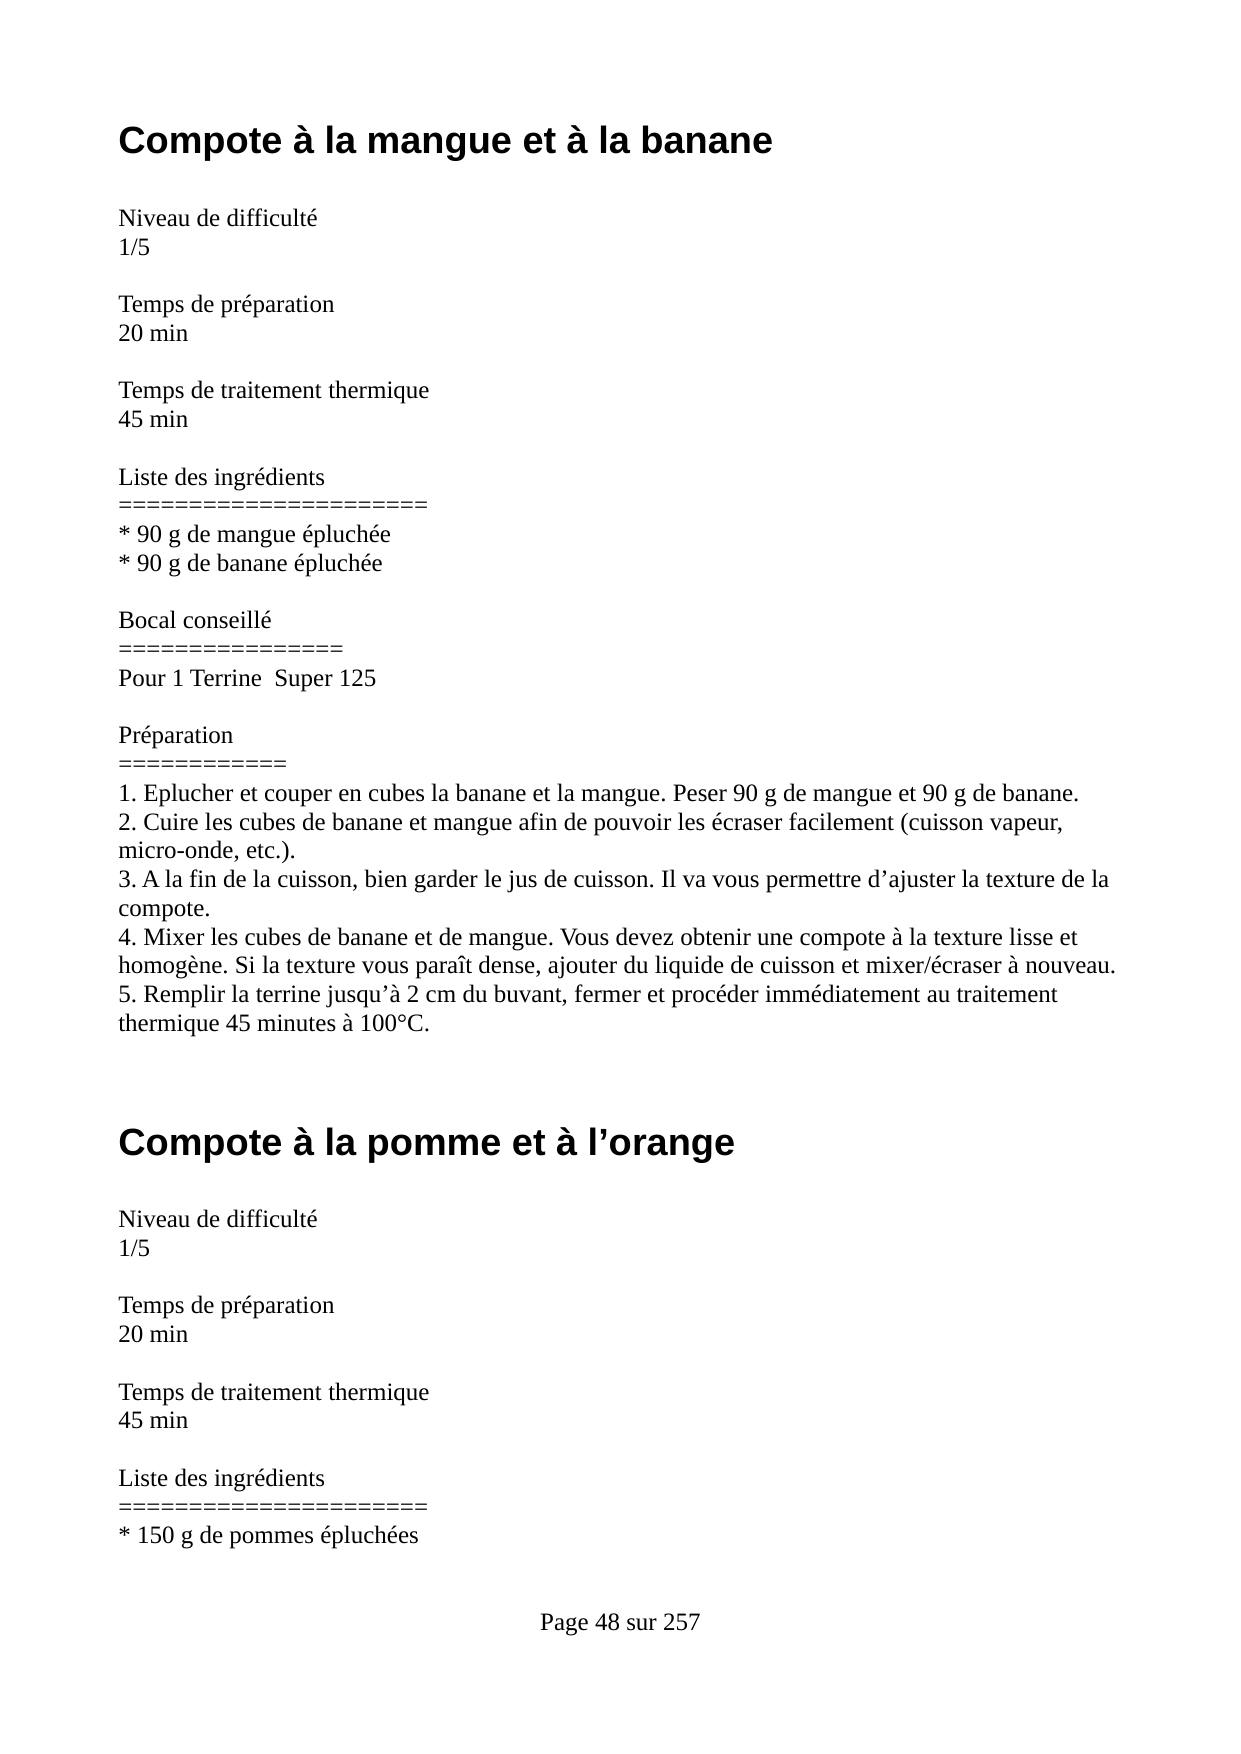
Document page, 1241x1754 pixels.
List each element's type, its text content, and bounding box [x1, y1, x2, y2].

text 45 min [118, 404, 1122, 433]
text Temps de préparation [118, 1290, 1122, 1319]
text 20 min [118, 318, 1122, 347]
text Temps de traitement thermique [118, 376, 1122, 404]
text Pour 1 Terrine Super 125 [118, 663, 1122, 692]
text 5. Remplir la terrine jusqu’à 2 cm du buvant, fermer et procéder immédiatement au traitement thermique 45 minutes à 100°C. [118, 979, 1122, 1037]
text * 90 g de banane épluchée [118, 548, 1122, 577]
text Bocal conseillé [118, 606, 1122, 634]
text 3. A la fin de la cuisson, bien garder le jus de cuisson. Il va vous permettre d’ajuster la texture de la compote. [118, 864, 1122, 922]
text Temps de préparation [118, 289, 1122, 318]
text Liste des ingrédients [118, 1463, 1122, 1492]
text ================ [118, 634, 1122, 663]
text Préparation [118, 721, 1122, 749]
text ====================== [118, 491, 1122, 519]
text Temps de traitement thermique [118, 1377, 1122, 1405]
text 1/5 [118, 232, 1122, 261]
subtitle Compote à la pomme et à l’orange [118, 1119, 1122, 1163]
text 1. Eplucher et couper en cubes la banane et la mangue. Peser 90 g de mangue et 90 g de banane. [118, 778, 1122, 807]
text * 90 g de mangue épluchée [118, 519, 1122, 548]
text 20 min [118, 1319, 1122, 1348]
subtitle Compote à la mangue et à la banane [118, 118, 1122, 162]
text 4. Mixer les cubes de banane et de mangue. Vous devez obtenir une compote à la texture lisse et homogène. Si la texture vous paraît dense, ajouter du liquide de cuisson et mixer/écraser à nouveau. [118, 922, 1122, 979]
text Liste des ingrédients [118, 462, 1122, 491]
text ====================== [118, 1492, 1122, 1520]
text Niveau de difficulté [118, 1204, 1122, 1233]
text * 150 g de pommes épluchées [118, 1520, 1122, 1549]
text 1/5 [118, 1233, 1122, 1262]
text 2. Cuire les cubes de banane et mangue afin de pouvoir les écraser facilement (cuisson vapeur, micro-onde, etc.). [118, 807, 1122, 864]
text Niveau de difficulté [118, 203, 1122, 232]
text 45 min [118, 1405, 1122, 1434]
text ============ [118, 749, 1122, 778]
